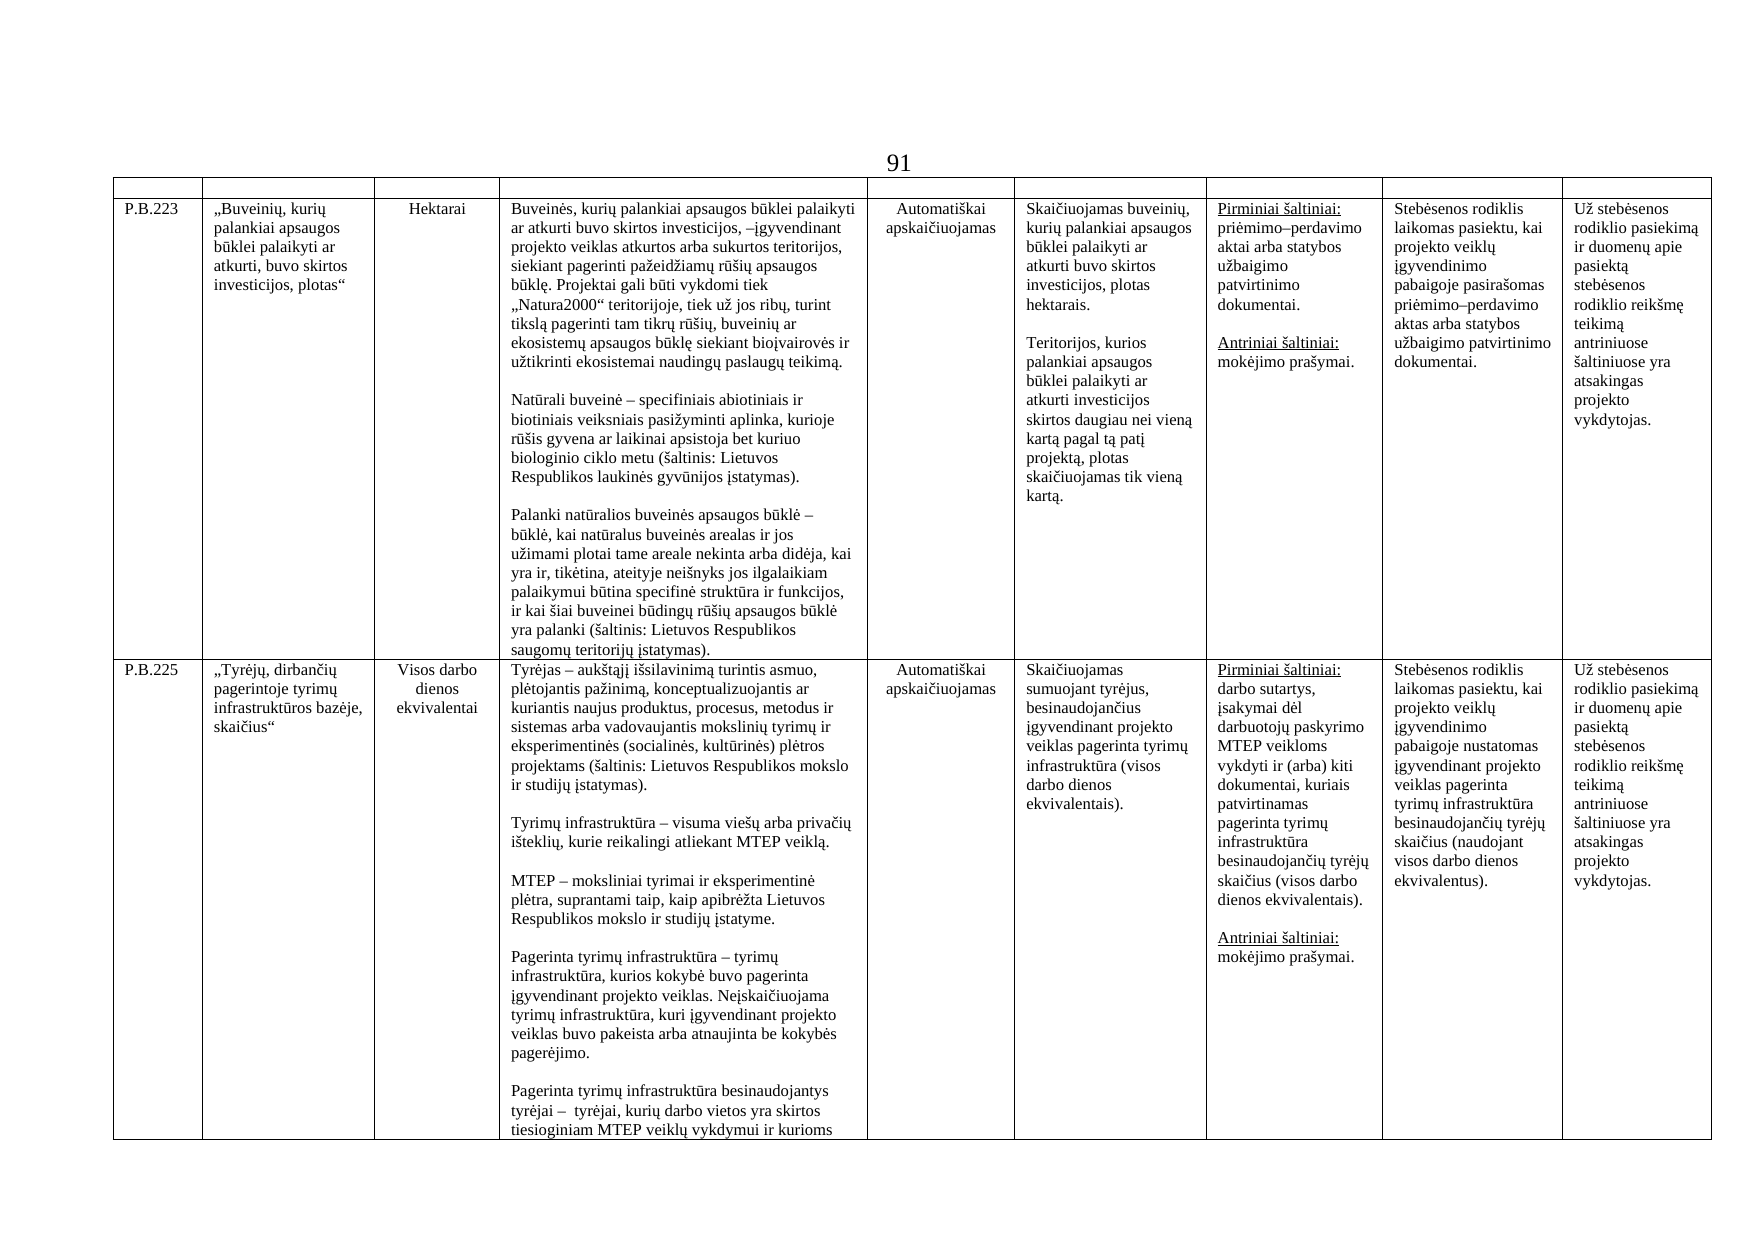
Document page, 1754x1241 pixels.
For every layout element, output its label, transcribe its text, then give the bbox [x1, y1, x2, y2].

table_cell Visos darbo dienos ekvivalentai [375, 660, 499, 1139]
table_cell „Tyrėjų, dirbančių pagerintoje tyrimų infrastruktūros bazėje, skaičius“ [203, 660, 374, 1139]
table_cell Už stebėsenos rodiklio pasiekimą ir duomenų apie pasiektą stebėsenos rodiklio reikšmę teikimą antriniuose šaltiniuose yra atsakingas projekto vykdytojas. [1563, 660, 1711, 1139]
table_cell [1207, 178, 1382, 197]
table_cell „Buveinių, kurių palankiai apsaugos būklei palaikyti ar atkurti, buvo skirtos investicijos, plotas“ [203, 199, 374, 658]
table_cell Skaičiuojamas sumuojant tyrėjus, besinaudojančius įgyvendinant projekto veiklas pagerinta tyrimų infrastruktūra (visos darbo dienos ekvivalentais). [1015, 660, 1206, 1139]
table_cell [1383, 178, 1562, 197]
table_cell Hektarai [375, 199, 499, 658]
table_cell Stebėsenos rodiklis laikomas pasiektu, kai projekto veiklų įgyvendinimo pabaigoje nustatomas įgyvendinant projekto veiklas pagerinta tyrimų infrastruktūra besinaudojančių tyrėjų skaičius (naudojant visos darbo dienos ekvivalentus). [1383, 660, 1562, 1139]
table_cell Už stebėsenos rodiklio pasiekimą ir duomenų apie pasiektą stebėsenos rodiklio reikšmę teikimą antriniuose šaltiniuose yra atsakingas projekto vykdytojas. [1563, 199, 1711, 658]
table_cell P.B.225 [114, 660, 202, 1139]
table_cell Tyrėjas – aukštąjį išsilavinimą turintis asmuo, plėtojantis pažinimą, konceptualizuojantis ar kuriantis naujus produktus, procesus, metodus ir sistemas arba vadovaujantis mokslinių tyrimų ir eksperimentinės (socialinės, kultūrinės) plėtros projektams (šaltinis: Lietuvos Respublikos mokslo ir studijų įstatymas). Tyrimų infrastruktūra – visuma viešų arba privačių išteklių, kurie reikalingi atliekant MTEP veiklą. MTEP – moksliniai tyrimai ir eksperimentinė plėtra, suprantami taip, kaip apibrėžta Lietuvos Respublikos mokslo ir studijų įstatyme. Pagerinta tyrimų infrastruktūra – tyrimų infrastruktūra, kurios kokybė buvo pagerinta įgyvendinant projekto veiklas. Neįskaičiuojama tyrimų infrastruktūra, kuri įgyvendinant projekto veiklas buvo pakeista arba atnaujinta be kokybės pagerėjimo. Pagerinta tyrimų infrastruktūra besinaudojantys tyrėjai – tyrėjai, kurių darbo vietos yra skirtos tiesioginiam MTEP veiklų vykdymui ir kurioms [500, 660, 867, 1139]
table_cell [114, 178, 202, 197]
table_cell Stebėsenos rodiklis laikomas pasiektu, kai projekto veiklų įgyvendinimo pabaigoje pasirašomas priėmimo–perdavimo aktas arba statybos užbaigimo patvirtinimo dokumentai. [1383, 199, 1562, 658]
table_cell Automatiškai apskaičiuojamas [868, 199, 1014, 658]
table_cell Automatiškai apskaičiuojamas [868, 660, 1014, 1139]
table_cell Pirminiai šaltiniai: darbo sutartys, įsakymai dėl darbuotojų paskyrimo MTEP veikloms vykdyti ir (arba) kiti dokumentai, kuriais patvirtinamas pagerinta tyrimų infrastruktūra besinaudojančių tyrėjų skaičius (visos darbo dienos ekvivalentais). Antriniai šaltiniai: mokėjimo prašymai. [1207, 660, 1382, 1139]
table_cell Pirminiai šaltiniai: priėmimo–perdavimo aktai arba statybos užbaigimo patvirtinimo dokumentai. Antriniai šaltiniai: mokėjimo prašymai. [1207, 199, 1382, 658]
table_cell Skaičiuojamas buveinių, kurių palankiai apsaugos būklei palaikyti ar atkurti buvo skirtos investicijos, plotas hektarais. Teritorijos, kurios palankiai apsaugos būklei palaikyti ar atkurti investicijos skirtos daugiau nei vieną kartą pagal tą patį projektą, plotas skaičiuojamas tik vieną kartą. [1015, 199, 1206, 658]
table_cell [375, 178, 499, 197]
table_cell [1015, 178, 1206, 197]
table_cell [868, 178, 1014, 197]
table_cell P.B.223 [114, 199, 202, 658]
table_cell Buveinės, kurių palankiai apsaugos būklei palaikyti ar atkurti buvo skirtos investicijos, –įgyvendinant projekto veiklas atkurtos arba sukurtos teritorijos, siekiant pagerinti pažeidžiamų rūšių apsaugos būklę. Projektai gali būti vykdomi tiek „Natura2000“ teritorijoje, tiek už jos ribų, turint tikslą pagerinti tam tikrų rūšių, buveinių ar ekosistemų apsaugos būklę siekiant bioįvairovės ir užtikrinti ekosistemai naudingų paslaugų teikimą. Natūrali buveinė – specifiniais abiotiniais ir biotiniais veiksniais pasižyminti aplinka, kurioje rūšis gyvena ar laikinai apsistoja bet kuriuo biologinio ciklo metu (šaltinis: Lietuvos Respublikos laukinės gyvūnijos įstatymas). Palanki natūralios buveinės apsaugos būklė – būklė, kai natūralus buveinės arealas ir jos užimami plotai tame areale nekinta arba didėja, kai yra ir, tikėtina, ateityje neišnyks jos ilgalaikiam palaikymui būtina specifinė struktūra ir funkcijos, ir kai šiai buveinei būdingų rūšių apsaugos būklė yra palanki (šaltinis: Lietuvos Respublikos saugomų teritorijų įstatymas). [500, 199, 867, 658]
table_cell [203, 178, 374, 197]
